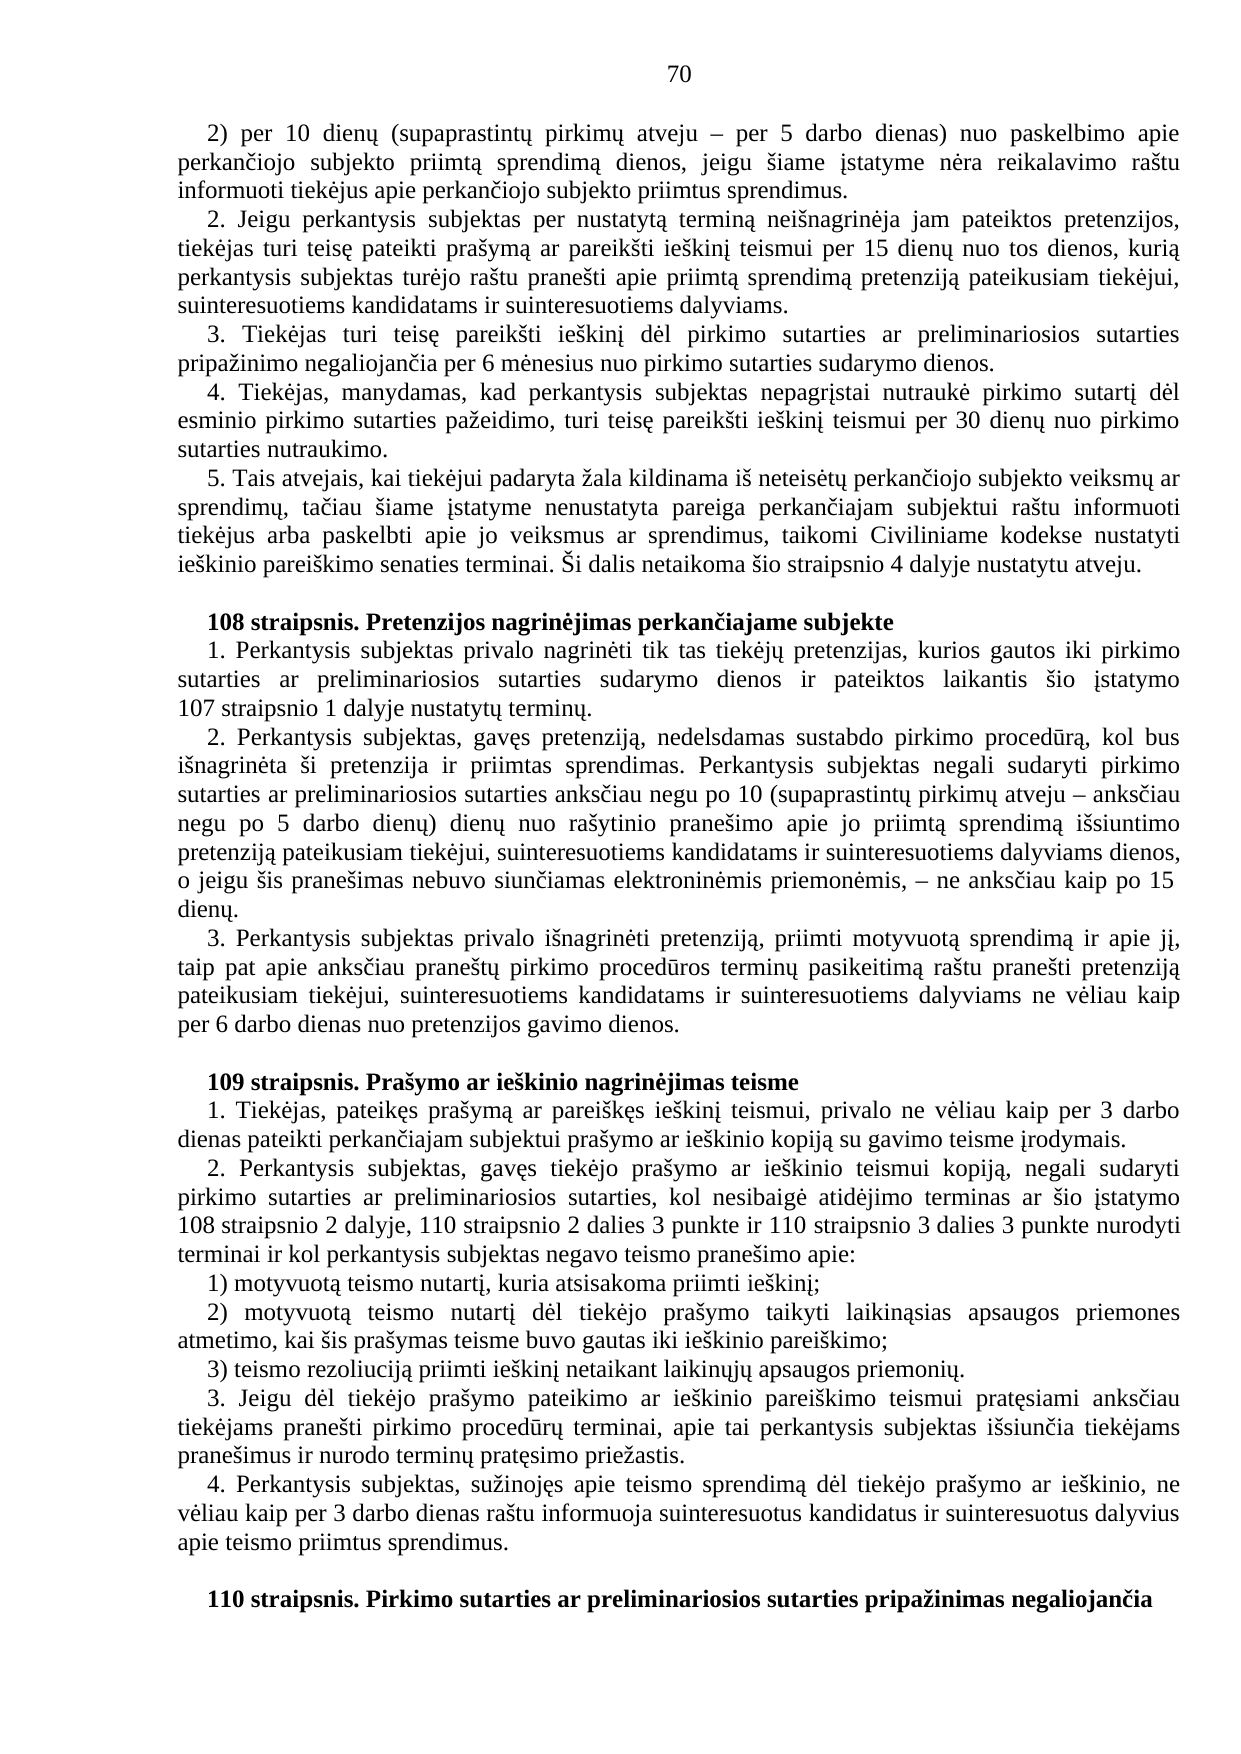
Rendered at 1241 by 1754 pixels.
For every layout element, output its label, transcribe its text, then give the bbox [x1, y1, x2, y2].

text 4. Perkantysis subjektas, sužinojęs apie teismo sprendimą dėl tiekėjo prašymo ar ieškinio, ne vėliau kaip per 3 darbo dienas raštu informuoja suinteresuotus kandidatus ir suinteresuotus dalyvius apie teismo priimtus sprendimus. [177, 1469, 1181, 1556]
text 3) teismo rezoliuciją priimti ieškinį netaikant laikinųjų apsaugos priemonių. [177, 1354, 1181, 1383]
text 3. Tiekėjas turi teisę pareikšti ieškinį dėl pirkimo sutarties ar preliminariosios sutarties pripažinimo negaliojančia per 6 mėnesius nuo pirkimo sutarties sudarymo dienos. [177, 319, 1181, 377]
text 2) motyvuotą teismo nutartį dėl tiekėjo prašymo taikyti laikinąsias apsaugos priemones atmetimo, kai šis prašymas teisme buvo gautas iki ieškinio pareiškimo; [177, 1297, 1181, 1354]
text 110 straipsnis. Pirkimo sutarties ar preliminariosios sutarties pripažinimas negaliojančia [177, 1584, 1181, 1613]
text 2. Jeigu perkantysis subjektas per nustatytą terminą neišnagrinėja jam pateiktos pretenzijos, tiekėjas turi teisę pateikti prašymą ar pareikšti ieškinį teismui per 15 dienų nuo tos dienos, kurią perkantysis subjektas turėjo raštu pranešti apie priimtą sprendimą pretenziją pateikusiam tiekėjui, suinteresuotiems kandidatams ir suinteresuotiems dalyviams. [177, 204, 1181, 319]
text 2. Perkantysis subjektas, gavęs pretenziją, nedelsdamas sustabdo pirkimo procedūrą, kol bus išnagrinėta ši pretenzija ir priimtas sprendimas. Perkantysis subjektas negali sudaryti pirkimo sutarties ar preliminariosios sutarties anksčiau negu po 10 (supaprastintų pirkimų atveju – anksčiau negu po 5 darbo dienų) dienų nuo rašytinio pranešimo apie jo priimtą sprendimą išsiuntimo pretenziją pateikusiam tiekėjui, suinteresuotiems kandidatams ir suinteresuotiems dalyviams dienos, o jeigu šis pranešimas nebuvo siunčiamas elektroninėmis priemonėmis, – ne anksčiau kaip po 15 dienų. [177, 722, 1181, 923]
text 109 straipsnis. Prašymo ar ieškinio nagrinėjimas teisme [177, 1067, 1181, 1096]
text 5. Tais atvejais, kai tiekėjui padaryta žala kildinama iš neteisėtų perkančiojo subjekto veiksmų ar sprendimų, tačiau šiame įstatyme nenustatyta pareiga perkančiajam subjektui raštu informuoti tiekėjus arba paskelbti apie jo veiksmus ar sprendimus, taikomi Civiliniame kodekse nustatyti ieškinio pareiškimo senaties terminai. Ši dalis netaikoma šio straipsnio 4 dalyje nustatytu atveju. [177, 463, 1181, 578]
text 2. Perkantysis subjektas, gavęs tiekėjo prašymo ar ieškinio teismui kopiją, negali sudaryti pirkimo sutarties ar preliminariosios sutarties, kol nesibaigė atidėjimo terminas ar šio įstatymo 108 straipsnio 2 dalyje, 110 straipsnio 2 dalies 3 punkte ir 110 straipsnio 3 dalies 3 punkte nurodyti terminai ir kol perkantysis subjektas negavo teismo pranešimo apie: [177, 1153, 1181, 1268]
text 108 straipsnis. Pretenzijos nagrinėjimas perkančiajame subjekte [177, 607, 1181, 636]
text 1. Perkantysis subjektas privalo nagrinėti tik tas tiekėjų pretenzijas, kurios gautos iki pirkimo sutarties ar preliminariosios sutarties sudarymo dienos ir pateiktos laikantis šio įstatymo 107 straipsnio 1 dalyje nustatytų terminų. [177, 636, 1181, 722]
text 3. Perkantysis subjektas privalo išnagrinėti pretenziją, priimti motyvuotą sprendimą ir apie jį, taip pat apie anksčiau praneštų pirkimo procedūros terminų pasikeitimą raštu pranešti pretenziją pateikusiam tiekėjui, suinteresuotiems kandidatams ir suinteresuotiems dalyviams ne vėliau kaip per 6 darbo dienas nuo pretenzijos gavimo dienos. [177, 923, 1181, 1038]
text 2) per 10 dienų (supaprastintų pirkimų atveju – per 5 darbo dienas) nuo paskelbimo apie perkančiojo subjekto priimtą sprendimą dienos, jeigu šiame įstatyme nėra reikalavimo raštu informuoti tiekėjus apie perkančiojo subjekto priimtus sprendimus. [177, 118, 1181, 204]
text 1. Tiekėjas, pateikęs prašymą ar pareiškęs ieškinį teismui, privalo ne vėliau kaip per 3 darbo dienas pateikti perkančiajam subjektui prašymo ar ieškinio kopiją su gavimo teisme įrodymais. [177, 1096, 1181, 1153]
text 1) motyvuotą teismo nutartį, kuria atsisakoma priimti ieškinį; [177, 1268, 1181, 1297]
text 3. Jeigu dėl tiekėjo prašymo pateikimo ar ieškinio pareiškimo teismui pratęsiami anksčiau tiekėjams pranešti pirkimo procedūrų terminai, apie tai perkantysis subjektas išsiunčia tiekėjams pranešimus ir nurodo terminų pratęsimo priežastis. [177, 1383, 1181, 1469]
text 4. Tiekėjas, manydamas, kad perkantysis subjektas nepagrįstai nutraukė pirkimo sutartį dėl esminio pirkimo sutarties pažeidimo, turi teisę pareikšti ieškinį teismui per 30 dienų nuo pirkimo sutarties nutraukimo. [177, 377, 1181, 463]
